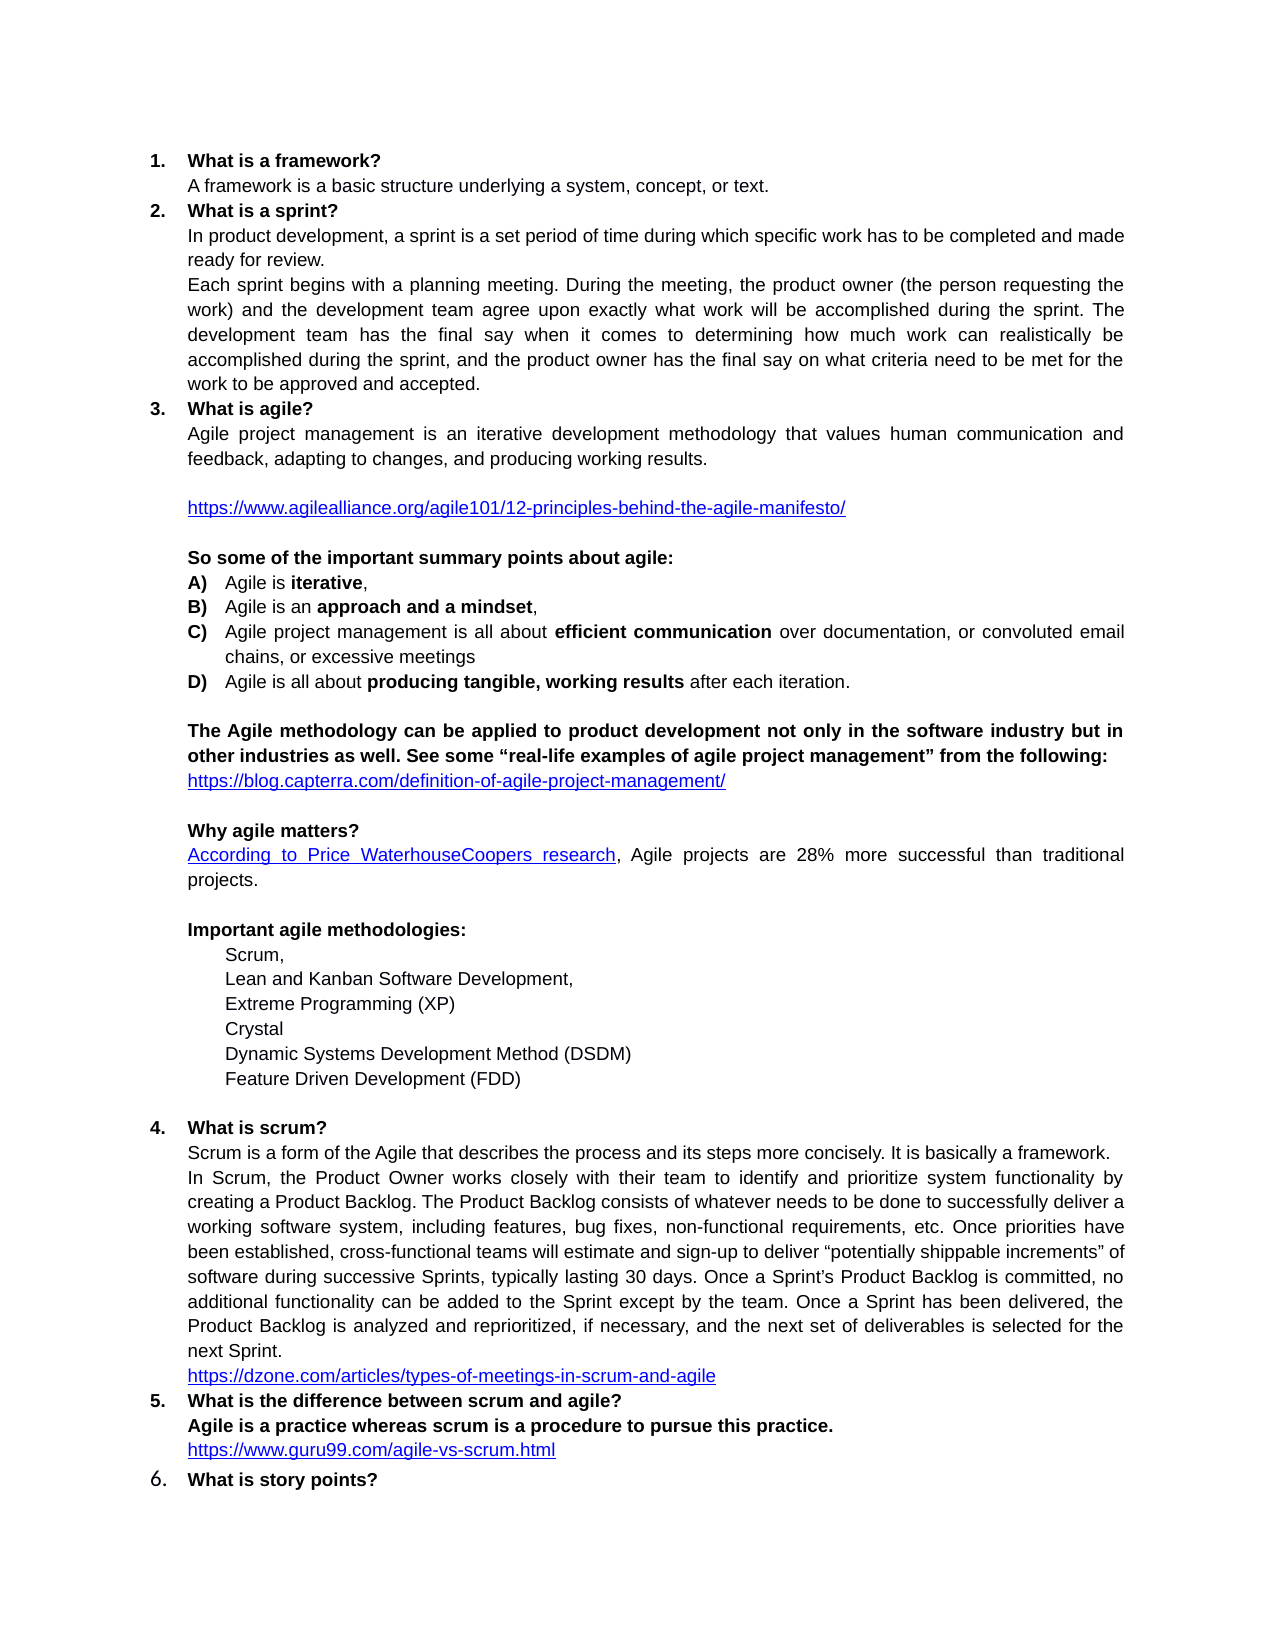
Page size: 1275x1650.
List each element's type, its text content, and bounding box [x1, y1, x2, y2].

list Extreme Programming (XP) [187, 993, 1125, 1014]
list Agile project management is an iterative development methodology that values human communication and feedback, adapting to changes, and producing working results. [150, 423, 1125, 469]
list Lean and Kanban Software Development, [187, 968, 1125, 990]
list https://www.agilealliance.org/agile101/12-principles-behind-the-agile-manifesto/ [150, 497, 1125, 519]
list So some of the important summary points about agile: [150, 547, 1125, 568]
list https://dzone.com/articles/types-of-meetings-in-scrum-and-agile [150, 1365, 1125, 1386]
list Agile project management is all about efficient communication over documentation, or convoluted email chains, or excessive meetings [187, 621, 1125, 667]
list Why agile matters? [150, 819, 1125, 841]
list What is scrum? [150, 1117, 1125, 1138]
list Each sprint begins with a planning meeting. During the meeting, the product owner (the person requesting the work) and the development team agree upon exactly what work will be accomplished during the sprint. The development team has the final say when it comes to determining how much work can realistically be accomplished during the sprint, and the product owner has the final say on what criteria need to be met for the work to be approved and accepted. [150, 274, 1125, 395]
list A framework is a basic structure underlying a system, concept, or text. [150, 175, 1125, 196]
list In Scrum, the Product Owner works closely with their team to identify and prioritize system functionality by creating a Product Backlog. The Product Backlog consists of whatever needs to be done to successfully deliver a working software system, including features, bug fixes, non-functional requirements, etc. Once priorities have been established, cross-functional teams will estimate and sign-up to deliver “potentially shippable increments” of software during successive Sprints, typically lasting 30 days. Once a Sprint’s Product Backlog is committed, no additional functionality can be added to the Sprint except by the team. Once a Sprint has been delivered, the Product Backlog is analyzed and reprioritized, if necessary, and the next set of deliverables is selected for the next Sprint. [150, 1166, 1125, 1362]
list What is the difference between scrum and agile? [150, 1389, 1125, 1411]
list Crystal [187, 1018, 1125, 1039]
list Agile is an approach and a mindset, [187, 596, 1125, 618]
list Agile is a practice whereas scrum is a procedure to pursue this practice. [150, 1414, 1125, 1436]
list Agile is all about producing tangible, working results after each iteration. [187, 671, 1125, 692]
list What is a sprint? [150, 199, 1125, 221]
list Agile is iterative, [187, 571, 1125, 593]
list https://www.guru99.com/agile-vs-scrum.html [150, 1439, 1125, 1461]
list Scrum is a form of the Agile that describes the process and its steps more concisely. It is basically a framework. [150, 1142, 1125, 1163]
list The Agile methodology can be applied to product development not only in the software industry but in other industries as well. See some “real-life examples of agile project management” from the following: [150, 720, 1125, 767]
list Scrum, [187, 943, 1125, 965]
list Feature Driven Development (FDD) [187, 1067, 1125, 1089]
list Important agile methodologies: [150, 918, 1125, 940]
list What is story points? [150, 1464, 1125, 1492]
list According to Price WaterhouseCoopers research, Agile projects are 28% more successful than traditional projects. [150, 844, 1125, 891]
list In product development, a sprint is a set period of time during which specific work has to be completed and made ready for review. [150, 224, 1125, 271]
list Dynamic Systems Development Method (DSDM) [187, 1042, 1125, 1064]
list https://blog.capterra.com/definition-of-agile-project-management/ [150, 770, 1125, 791]
list What is a framework? [150, 150, 1125, 172]
list What is agile? [150, 398, 1125, 419]
